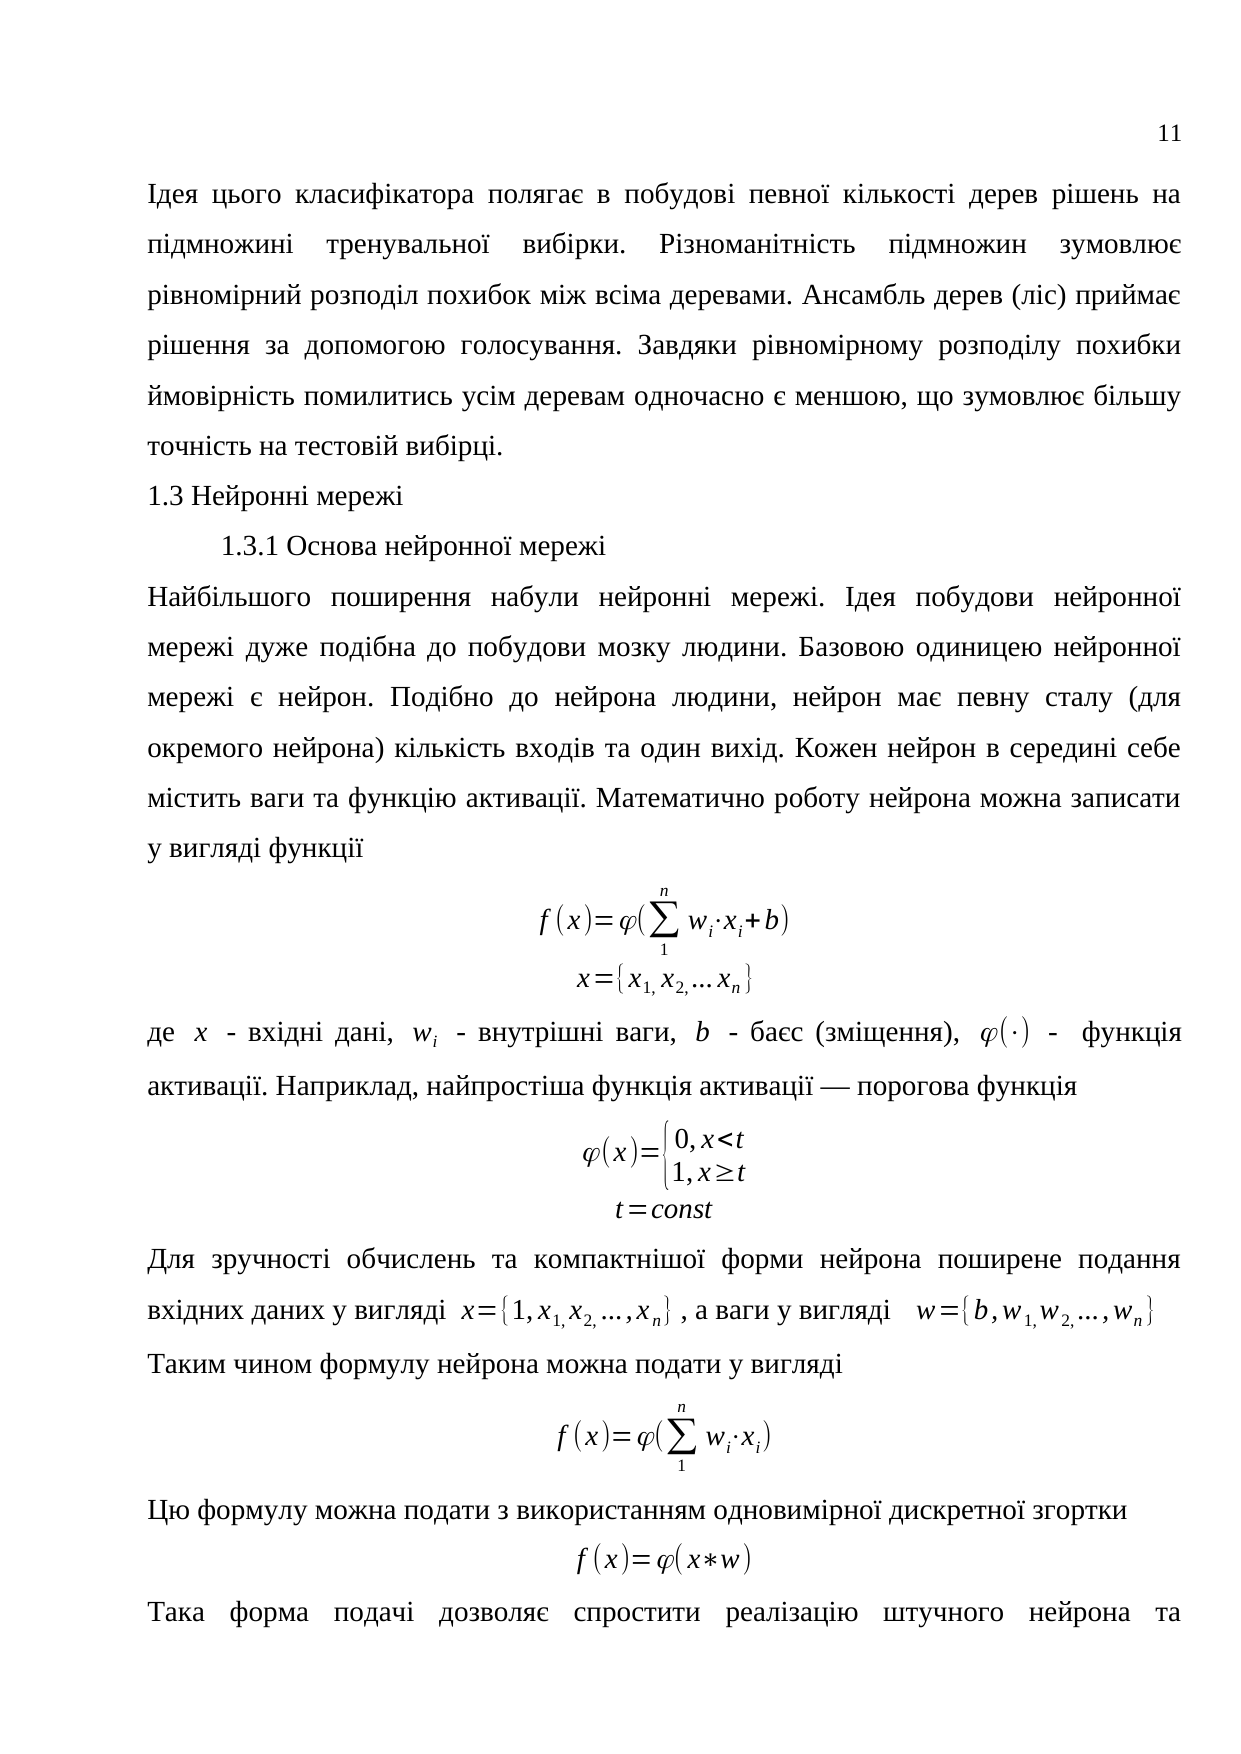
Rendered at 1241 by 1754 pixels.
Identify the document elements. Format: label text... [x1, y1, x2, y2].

text де - вхідні дані, - внутрішні ваги, - баєс (зміщення), - функція активації. Наприклад, найпростіша функція активації — порогова функція [147, 1014, 1182, 1102]
text Ідея цього класифікатора полягає в побудові певної кількості дерев рішень на підмножині тренувальної вибірки. Різноманітність підмножин зумовлює рівномірний розподіл похибок між всіма деревами. Ансамбль дерев (ліс) приймає рішення за допомогою голосування. Завдяки рівномірному розподілу похибки ймовірність помилитись усім деревам одночасно є меншою, що зумовлює більшу точність на тестовій вибірці. [147, 176, 1182, 461]
text Цю формулу можна подати з використанням одновимірної дискретної згортки [147, 1492, 1182, 1526]
text Таким чином формулу нейрона можна подати у вигляді [147, 1346, 1182, 1380]
subtitle 1.3.1 Основа нейронної мережі [147, 528, 1182, 562]
text Найбільшого поширення набули нейронні мережі. Ідея побудови нейронної мережі дуже подібна до побудови мозку людини. Базовою одиницею нейронної мережі є нейрон. Подібно до нейрона людини, нейрон має певну сталу (для окремого нейрона) кількість входів та один вихід. Кожен нейрон в середині себе містить ваги та функцію активації. Математично роботу нейрона можна записати у вигляді функції [147, 579, 1182, 864]
text Така форма подачі дозволяє спростити реалізацію штучного нейрона та [147, 1594, 1182, 1627]
text Для зручності обчислень та компактнішої форми нейрона поширене подання вхідних даних у вигляді , а ваги у вигляді [147, 1241, 1182, 1330]
subtitle 1.3 Нейронні мережі [147, 478, 1182, 512]
